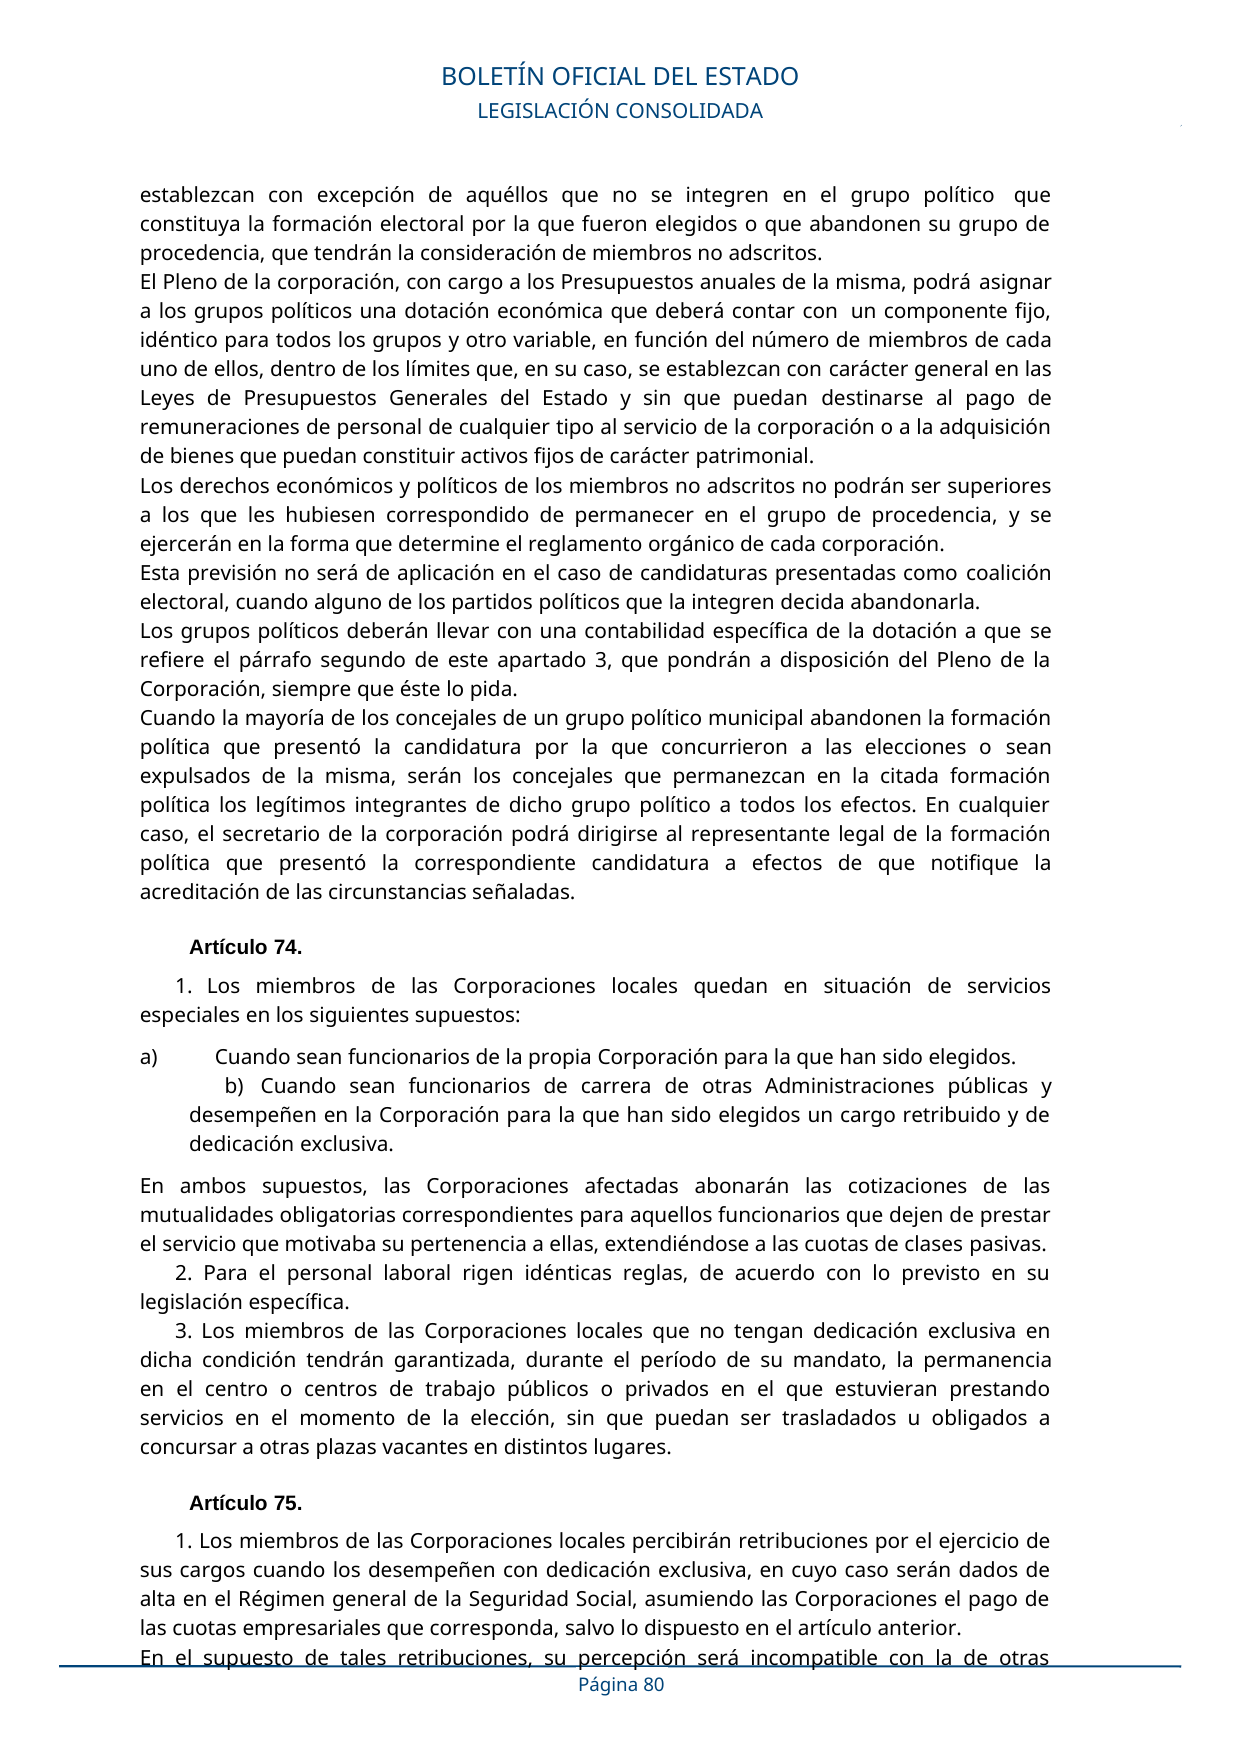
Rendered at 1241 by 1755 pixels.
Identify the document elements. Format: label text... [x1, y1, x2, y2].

text En el supuesto de tales retribuciones, su percepción será incompatible con la de otras [139, 1643, 1052, 1665]
text Esta previsión no será de aplicación en el caso de candidaturas presentadas como coalición electoral, cuando alguno de los partidos políticos que la integren decida abandonarla. [139, 558, 1052, 615]
text En ambos supuestos, las Corporaciones afectadas abonarán las cotizaciones de las mutualidades obligatorias correspondientes para aquellos funcionarios que dejen de prestar el servicio que motivaba su pertenencia a ellas, extendiéndose a las cuotas de clases pasivas. [139, 1171, 1052, 1257]
list Cuando sean funcionarios de la propia Corporación para la que han sido elegidos. [139, 1042, 1184, 1071]
list Cuando sean funcionarios de carrera de otras Administraciones públicas y desempeñen en la Corporación para la que han sido elegidos un cargo retribuido y de dedicación exclusiva. [189, 1072, 1052, 1158]
text Los derechos económicos y políticos de los miembros no adscritos no podrán ser superiores a los que les hubiesen correspondido de permanecer en el grupo de procedencia, y se ejercerán en la forma que determine el reglamento orgánico de cada corporación. [139, 471, 1052, 557]
list Los miembros de las Corporaciones locales que no tengan dedicación exclusiva en dicha condición tendrán garantizada, durante el período de su mandato, la permanencia en el centro o centros de trabajo públicos o privados en el que estuvieran prestando servicios en el momento de la elección, sin que puedan ser trasladados u obligados a concursar a otras plazas vacantes en distintos lugares. [139, 1316, 1052, 1461]
list Los miembros de las Corporaciones locales quedan en situación de servicios especiales en los siguientes supuestos: [139, 971, 1052, 1029]
list Los miembros de las Corporaciones locales percibirán retribuciones por el ejercicio de sus cargos cuando los desempeñen con dedicación exclusiva, en cuyo caso serán dados de alta en el Régimen general de la Seguridad Social, asumiendo las Corporaciones el pago de las cuotas empresariales que corresponda, salvo lo dispuesto en el artículo anterior. [139, 1527, 1052, 1642]
text establezcan con excepción de aquéllos que no se integren en el grupo político que constituya la formación electoral por la que fueron elegidos o que abandonen su grupo de procedencia, que tendrán la consideración de miembros no adscritos. [139, 180, 1052, 267]
text El Pleno de la corporación, con cargo a los Presupuestos anuales de la misma, podrá asignar a los grupos políticos una dotación económica que deberá contar con un componente fijo, idéntico para todos los grupos y otro variable, en función del número de miembros de cada uno de ellos, dentro de los límites que, en su caso, se establezcan con carácter general en las Leyes de Presupuestos Generales del Estado y sin que puedan destinarse al pago de remuneraciones de personal de cualquier tipo al servicio de la corporación o a la adquisición de bienes que puedan constituir activos fijos de carácter patrimonial. [139, 267, 1052, 469]
text Cuando la mayoría de los concejales de un grupo político municipal abandonen la formación política que presentó la candidatura por la que concurrieron a las elecciones o sean expulsados de la misma, serán los concejales que permanezcan en la citada formación política los legítimos integrantes de dicho grupo político a todos los efectos. En cualquier caso, el secretario de la corporación podrá dirigirse al representante legal de la formación política que presentó la correspondiente candidatura a efectos de que notifique la acreditación de las circunstancias señaladas. [139, 703, 1052, 905]
text Los grupos políticos deberán llevar con una contabilidad específica de la dotación a que se refiere el párrafo segundo de este apartado 3, que pondrán a disposición del Pleno de la Corporación, siempre que éste lo pida. [139, 616, 1052, 702]
subtitle Artículo 74. [189, 935, 1184, 959]
subtitle Artículo 75. [189, 1490, 1184, 1514]
list Para el personal laboral rigen idénticas reglas, de acuerdo con lo previsto en su legislación específica. [139, 1258, 1052, 1316]
